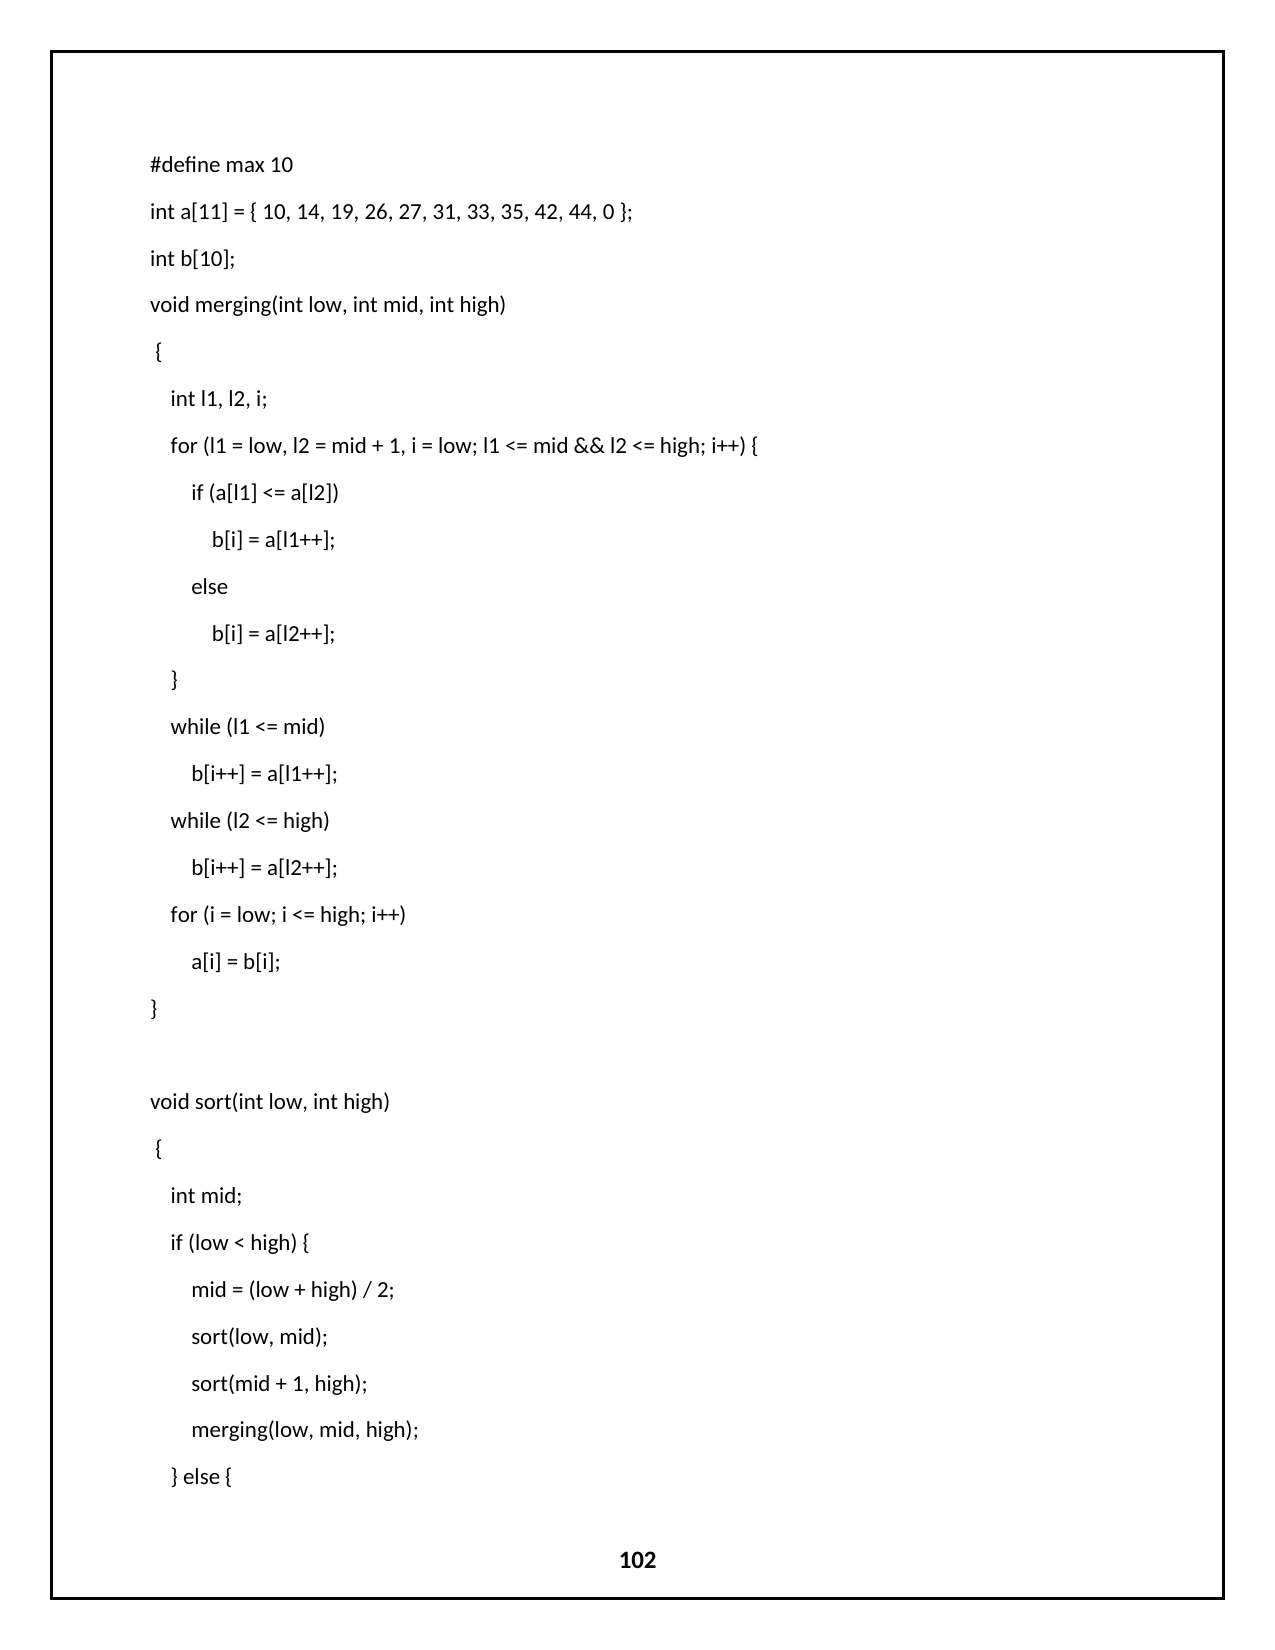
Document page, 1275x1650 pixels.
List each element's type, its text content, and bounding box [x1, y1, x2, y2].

text { [150, 1134, 1125, 1162]
text void merging(int low, int mid, int high) [150, 291, 1125, 319]
text int a[11] = { 10, 14, 19, 26, 27, 31, 33, 35, 42, 44, 0 }; [150, 197, 1125, 225]
text int l1, l2, i; [150, 384, 1125, 412]
text b[i++] = a[l2++]; [150, 853, 1125, 881]
text } [150, 666, 1125, 694]
text int b[10]; [150, 244, 1125, 272]
text { [150, 337, 1125, 366]
text sort(low, mid); [150, 1322, 1125, 1350]
text } else { [150, 1462, 1125, 1491]
text sort(mid + 1, high); [150, 1369, 1125, 1397]
text if (a[l1] <= a[l2]) [150, 478, 1125, 506]
text merging(low, mid, high); [150, 1416, 1125, 1444]
text for (l1 = low, l2 = mid + 1, i = low; l1 <= mid && l2 <= high; i++) { [150, 431, 1125, 459]
text b[i] = a[l1++]; [150, 525, 1125, 553]
text a[i] = b[i]; [150, 947, 1125, 975]
text int mid; [150, 1181, 1125, 1209]
text while (l1 <= mid) [150, 712, 1125, 741]
text else [150, 572, 1125, 600]
text if (low < high) { [150, 1228, 1125, 1256]
text while (l2 <= high) [150, 806, 1125, 834]
text } [150, 994, 1125, 1022]
text #define max 10 [150, 150, 1125, 178]
text mid = (low + high) / 2; [150, 1275, 1125, 1303]
text for (i = low; i <= high; i++) [150, 900, 1125, 928]
text void sort(int low, int high) [150, 1087, 1125, 1116]
text b[i++] = a[l1++]; [150, 759, 1125, 787]
text b[i] = a[l2++]; [150, 619, 1125, 647]
